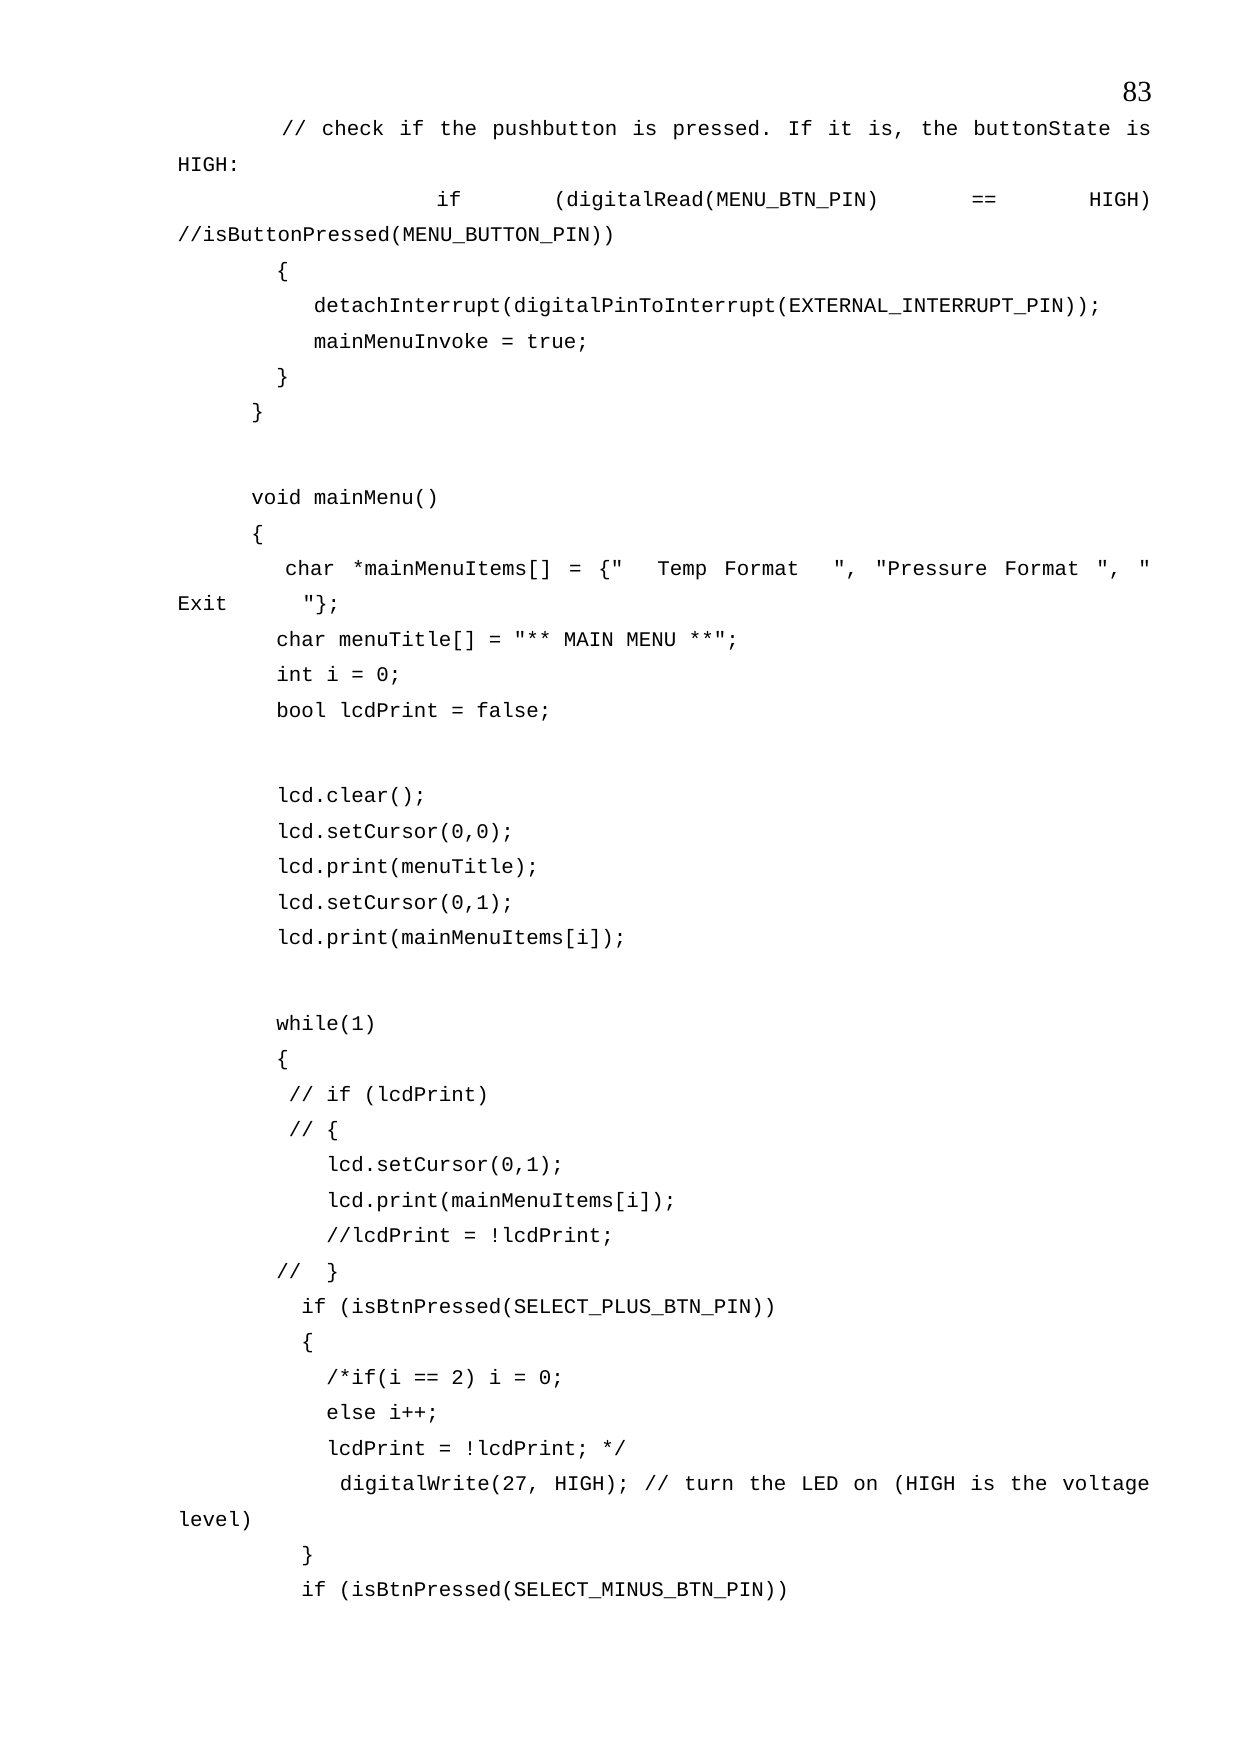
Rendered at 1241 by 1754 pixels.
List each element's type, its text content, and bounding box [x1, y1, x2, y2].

text { [177, 260, 1152, 283]
text } [177, 1544, 1152, 1568]
text digitalWrite(27, HIGH); // turn the LED on (HIGH is the voltage level) [177, 1473, 1152, 1532]
text lcd.setCursor(0,1); [177, 1154, 1152, 1178]
text // { [177, 1119, 1152, 1143]
text mainMenuInvoke = true; [177, 331, 1152, 354]
text } [177, 366, 1152, 390]
text char *mainMenuItems[] = {" Temp Format ", "Pressure Format ", " Exit "}; [177, 558, 1152, 617]
text void mainMenu() [177, 487, 1152, 511]
text // check if the pushbutton is pressed. If it is, the buttonState is HIGH: [177, 118, 1152, 177]
text lcdPrint = !lcdPrint; */ [177, 1438, 1152, 1461]
text if (isBtnPressed(SELECT_MINUS_BTN_PIN)) [177, 1579, 1152, 1603]
text lcd.print(menuTitle); [177, 856, 1152, 880]
text lcd.print(mainMenuItems[i]); [177, 927, 1152, 951]
text /*if(i == 2) i = 0; [177, 1367, 1152, 1391]
text { [177, 523, 1152, 546]
text { [177, 1048, 1152, 1072]
text lcd.clear(); [177, 785, 1152, 809]
text int i = 0; [177, 664, 1152, 688]
text // } [177, 1261, 1152, 1284]
text lcd.setCursor(0,0); [177, 821, 1152, 844]
text { [177, 1332, 1152, 1355]
text if (digitalRead(MENU_BTN_PIN) == HIGH) //isButtonPressed(MENU_BUTTON_PIN)) [177, 189, 1152, 248]
text bool lcdPrint = false; [177, 700, 1152, 723]
text else i++; [177, 1402, 1152, 1426]
text while(1) [177, 1013, 1152, 1036]
text detachInterrupt(digitalPinToInterrupt(EXTERNAL_INTERRUPT_PIN)); [177, 295, 1152, 319]
text char menuTitle[] = "** MAIN MENU **"; [177, 629, 1152, 652]
text lcd.setCursor(0,1); [177, 892, 1152, 915]
text //lcdPrint = !lcdPrint; [177, 1225, 1152, 1249]
text } [177, 401, 1152, 425]
text if (isBtnPressed(SELECT_PLUS_BTN_PIN)) [177, 1296, 1152, 1320]
text // if (lcdPrint) [177, 1084, 1152, 1107]
text lcd.print(mainMenuItems[i]); [177, 1190, 1152, 1213]
